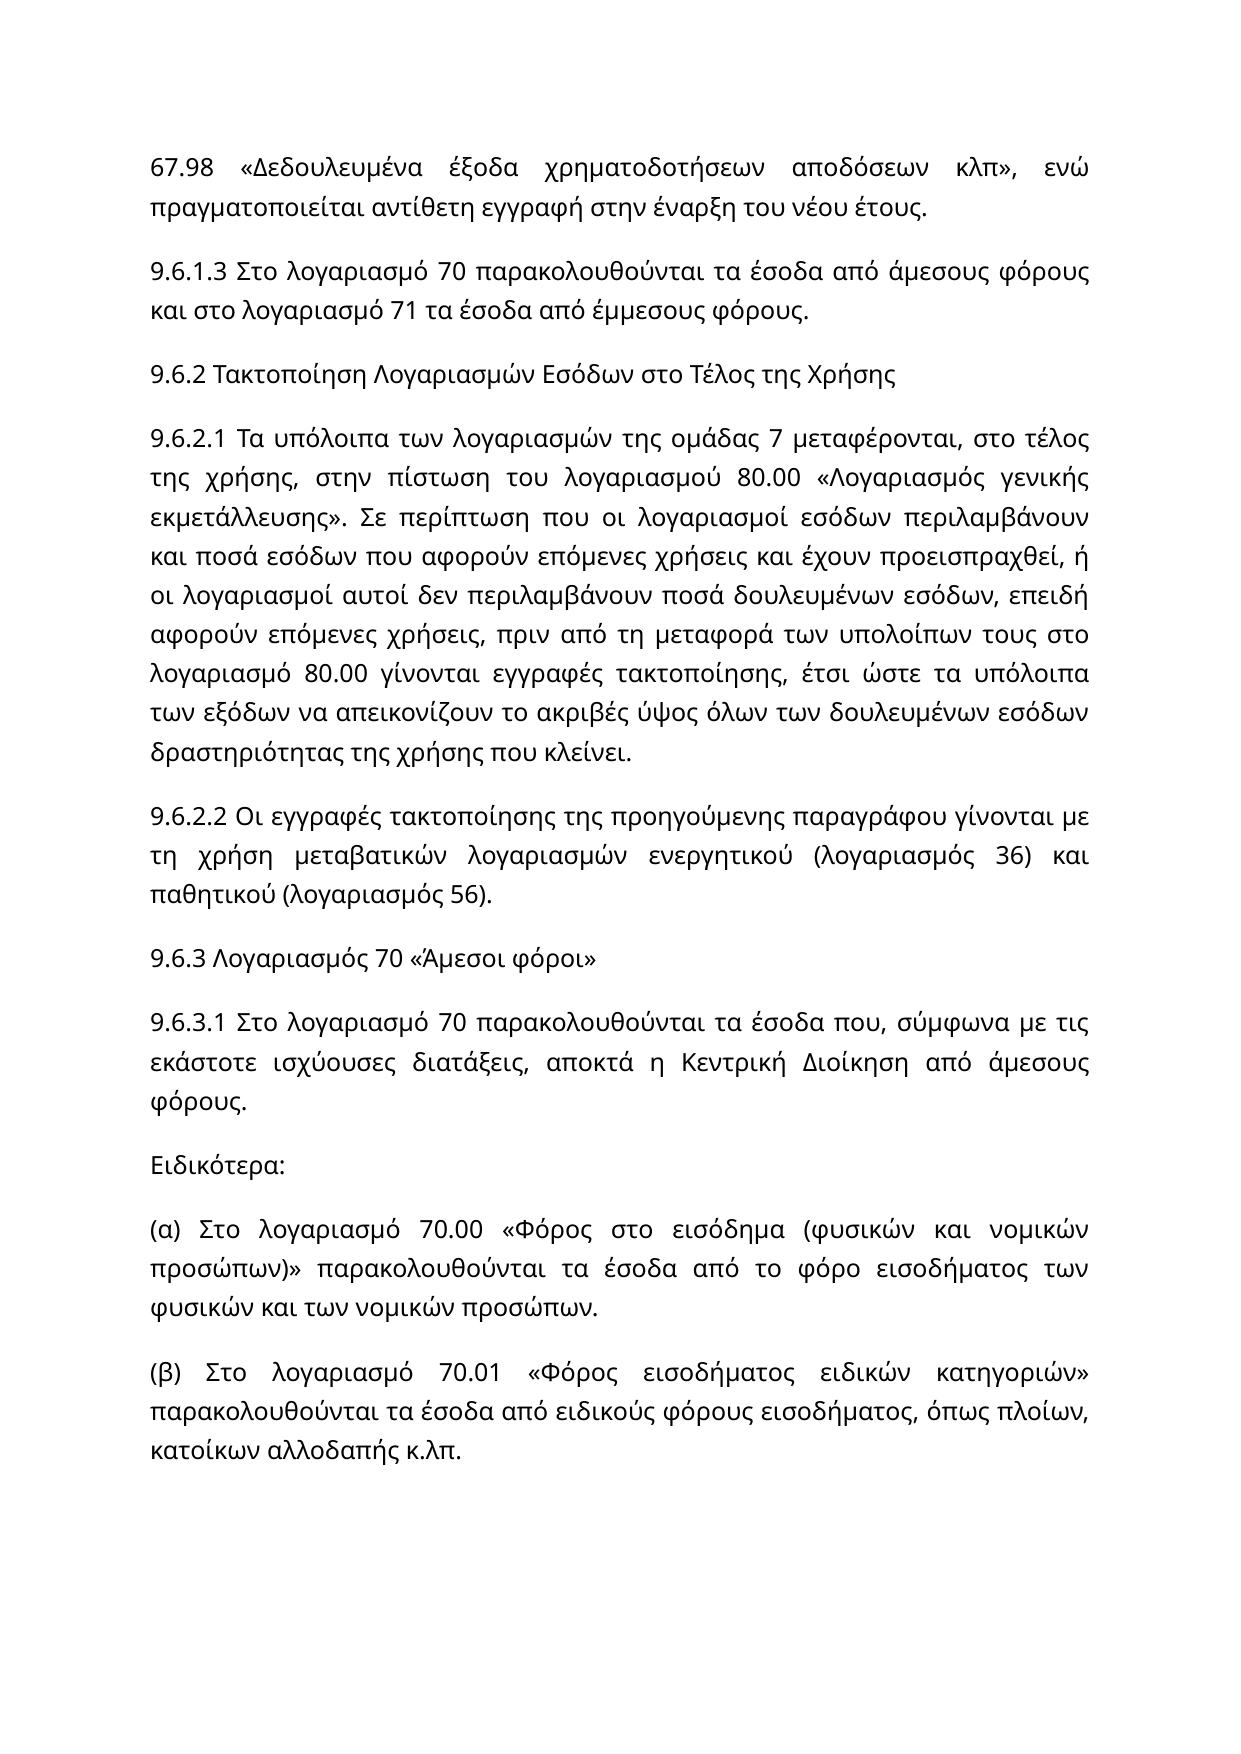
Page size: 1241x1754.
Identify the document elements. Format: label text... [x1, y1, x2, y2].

text 9.6.2 Τακτοποίηση Λογαριασμών Εσόδων στο Τέλος της Χρήσης [150, 357, 1090, 391]
text Ειδικότερα: [150, 1147, 1090, 1182]
text 9.6.2.2 Οι εγγραφές τακτοποίησης της προηγούμενης παραγράφου γίνονται με τη χρήση μεταβατικών λογαριασμών ενεργητικού (λογαριασμός 36) και παθητικού (λογαριασμός 56). [150, 798, 1090, 911]
text (α) Στο λογαριασμό 70.00 «Φόρος στο εισόδημα (φυσικών και νομικών προσώπων)» παρακολουθούνται τα έσοδα από το φόρο εισοδήματος των φυσικών και των νομικών προσώπων. [150, 1212, 1090, 1324]
text 9.6.3.1 Στο λογαριασμό 70 παρακολουθούνται τα έσοδα που, σύμφωνα με τις εκάστοτε ισχύουσες διατάξεις, αποκτά η Κεντρική Διοίκηση από άμεσους φόρους. [150, 1005, 1090, 1117]
text 9.6.3 Λογαριασμός 70 «Άμεσοι φόροι» [150, 941, 1090, 975]
text 9.6.1.3 Στο λογαριασμό 70 παρακολουθούνται τα έσοδα από άμεσους φόρους και στο λογαριασμό 71 τα έσοδα από έμμεσους φόρους. [150, 253, 1090, 327]
text 9.6.2.1 Τα υπόλοιπα των λογαριασμών της ομάδας 7 μεταφέρονται, στο τέλος της χρήσης, στην πίστωση του λογαριασμού 80.00 «Λογαριασμός γενικής εκμετάλλευσης». Σε περίπτωση που οι λογαριασμοί εσόδων περιλαμβάνουν και ποσά εσόδων που αφορούν επόμενες χρήσεις και έχουν προεισπραχθεί, ή οι λογαριασμοί αυτοί δεν περιλαμβάνουν ποσά δουλευμένων εσόδων, επειδή αφορούν επόμενες χρήσεις, πριν από τη μεταφορά των υπολοίπων τους στο λογαριασμό 80.00 γίνονται εγγραφές τακτοποίησης, έτσι ώστε τα υπόλοιπα των εξόδων να απεικονίζουν το ακριβές ύψος όλων των δουλευμένων εσόδων δραστηριότητας της χρήσης που κλείνει. [150, 421, 1090, 768]
text 67.98 «Δεδουλευμένα έξοδα χρηματοδοτήσεων αποδόσεων κλπ», ενώ πραγματοποιείται αντίθετη εγγραφή στην έναρξη του νέου έτους. [150, 150, 1090, 223]
text (β) Στο λογαριασμό 70.01 «Φόρος εισοδήματος ειδικών κατηγοριών» παρακολουθούνται τα έσοδα από ειδικούς φόρους εισοδήματος, όπως πλοίων, κατοίκων αλλοδαπής κ.λπ. [150, 1354, 1090, 1467]
